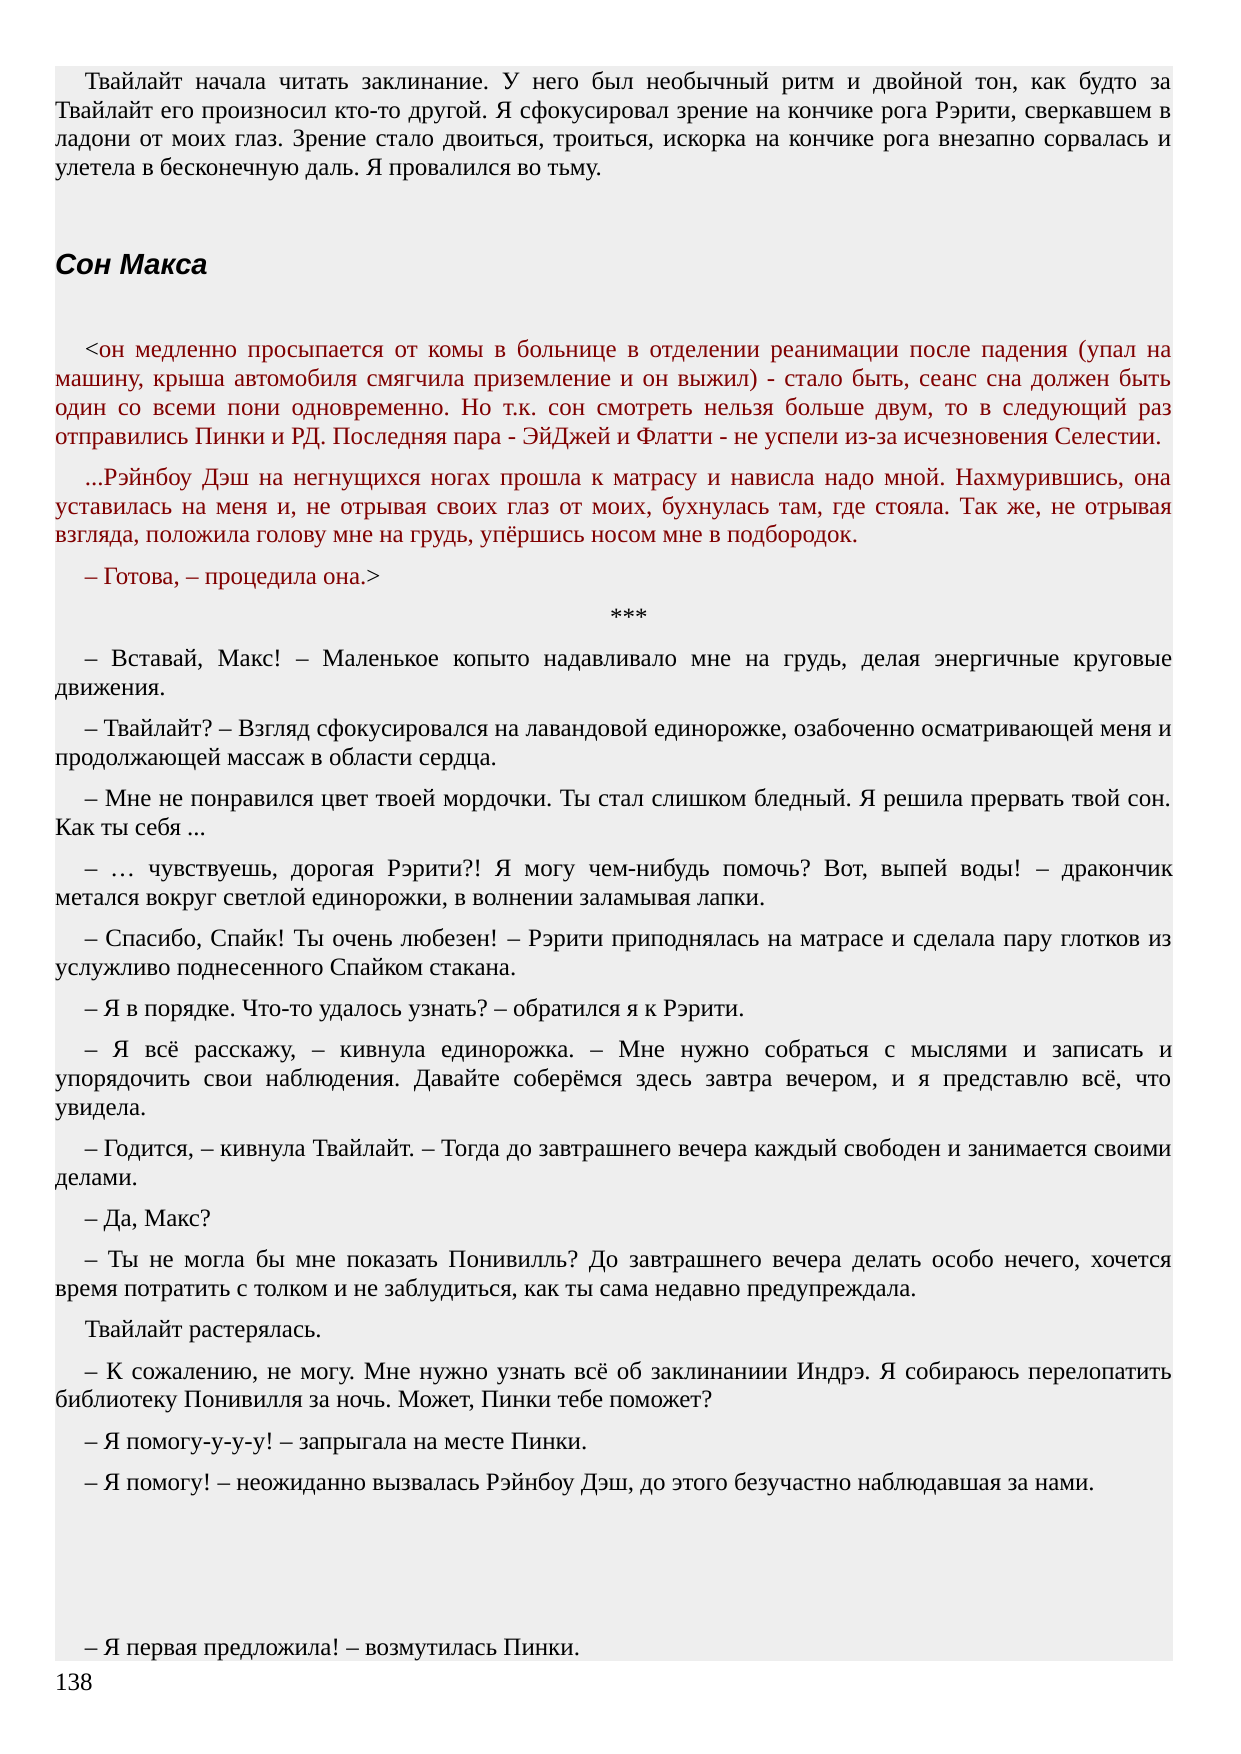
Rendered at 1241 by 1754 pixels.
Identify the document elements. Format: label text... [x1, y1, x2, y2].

text – Я помогу! – неожиданно вызвалась Рэйнбоу Дэш, до этого безучастно наблюдавшая за нами. [55, 1467, 1173, 1496]
text – Я всё расскажу, – кивнула единорожка. – Мне нужно собраться с мыслями и записать и упорядочить свои наблюдения. Давайте соберёмся здесь завтра вечером, и я представлю всё, что увидела. [55, 1034, 1173, 1121]
text – Твайлайт? – Взгляд сфокусировался на лавандовой единорожке, озабоченно осматривающей меня и продолжающей массаж в области сердца. [55, 713, 1173, 771]
text ...Рэйнбоу Дэш на негнущихся ногах прошла к матрасу и нависла надо мной. Нахмурившись, она уставилась на меня и, не отрывая своих глаз от моих, бухнулась там, где стояла. Так же, не отрывая взгляда, положила голову мне на грудь, упёршись носом мне в подбородок. [55, 462, 1173, 548]
subtitle Сон Макса [55, 247, 1173, 281]
text – Мне не понравился цвет твоей мордочки. Ты стал слишком бледный. Я решила прервать твой сон. Как ты себя ... [55, 783, 1173, 841]
text – Спасибо, Спайк! Ты очень любезен! – Рэрити приподнялась на матрасе и сделала пару глотков из услужливо поднесенного Спайком стакана. [55, 923, 1173, 981]
text <он медленно просыпается от комы в больнице в отделении реанимации после падения (упал на машину, крыша автомобиля смягчила приземление и он выжил) - стало быть, сеанс сна должен быть один со всеми пони одновременно. Но т.к. сон смотреть нельзя больше двум, то в следующий раз отправились Пинки и РД. Последняя пара - ЭйДжей и Флатти - не успели из-за исчезновения Селестии. [55, 334, 1173, 449]
text – Я в порядке. Что-то удалось узнать? – обратился я к Рэрити. [55, 993, 1173, 1022]
text – Да, Макс? [55, 1203, 1173, 1232]
text – … чувствуешь, дорогая Рэрити?! Я могу чем-нибудь помочь? Вот, выпей воды! – дракончик метался вокруг светлой единорожки, в волнении заламывая лапки. [55, 853, 1173, 911]
text Твайлайт начала читать заклинание. У него был необычный ритм и двойной тон, как будто за Твайлайт его произносил кто-то другой. Я сфокусировал зрение на кончике рога Рэрити, сверкавшем в ладони от моих глаз. Зрение стало двоиться, троиться, искорка на кончике рога внезапно сорвалась и улетела в бесконечную даль. Я провалился во тьму. [55, 66, 1173, 181]
text – Вставай, Макс! – Маленькое копыто надавливало мне на грудь, делая энергичные круговые движения. [55, 643, 1173, 701]
text Твайлайт растерялась. [55, 1314, 1173, 1343]
text – Годится, – кивнула Твайлайт. – Тогда до завтрашнего вечера каждый свободен и занимается своими делами. [55, 1133, 1173, 1191]
text – К сожалению, не могу. Мне нужно узнать всё об заклинаниии Индрэ. Я собираюсь перелопатить библиотеку Понивилля за ночь. Может, Пинки тебе поможет? [55, 1356, 1173, 1413]
text *** [55, 602, 1173, 631]
text – Готова, – процедила она.> [55, 561, 1173, 589]
text – Я первая предложила! – возмутилась Пинки. [55, 1632, 1173, 1661]
text – Я помогу-у-у-у! – запрыгала на месте Пинки. [55, 1426, 1173, 1454]
text – Ты не могла бы мне показать Понивилль? До завтрашнего вечера делать особо нечего, хочется время потратить с толком и не заблудиться, как ты сама недавно предупреждала. [55, 1244, 1173, 1302]
